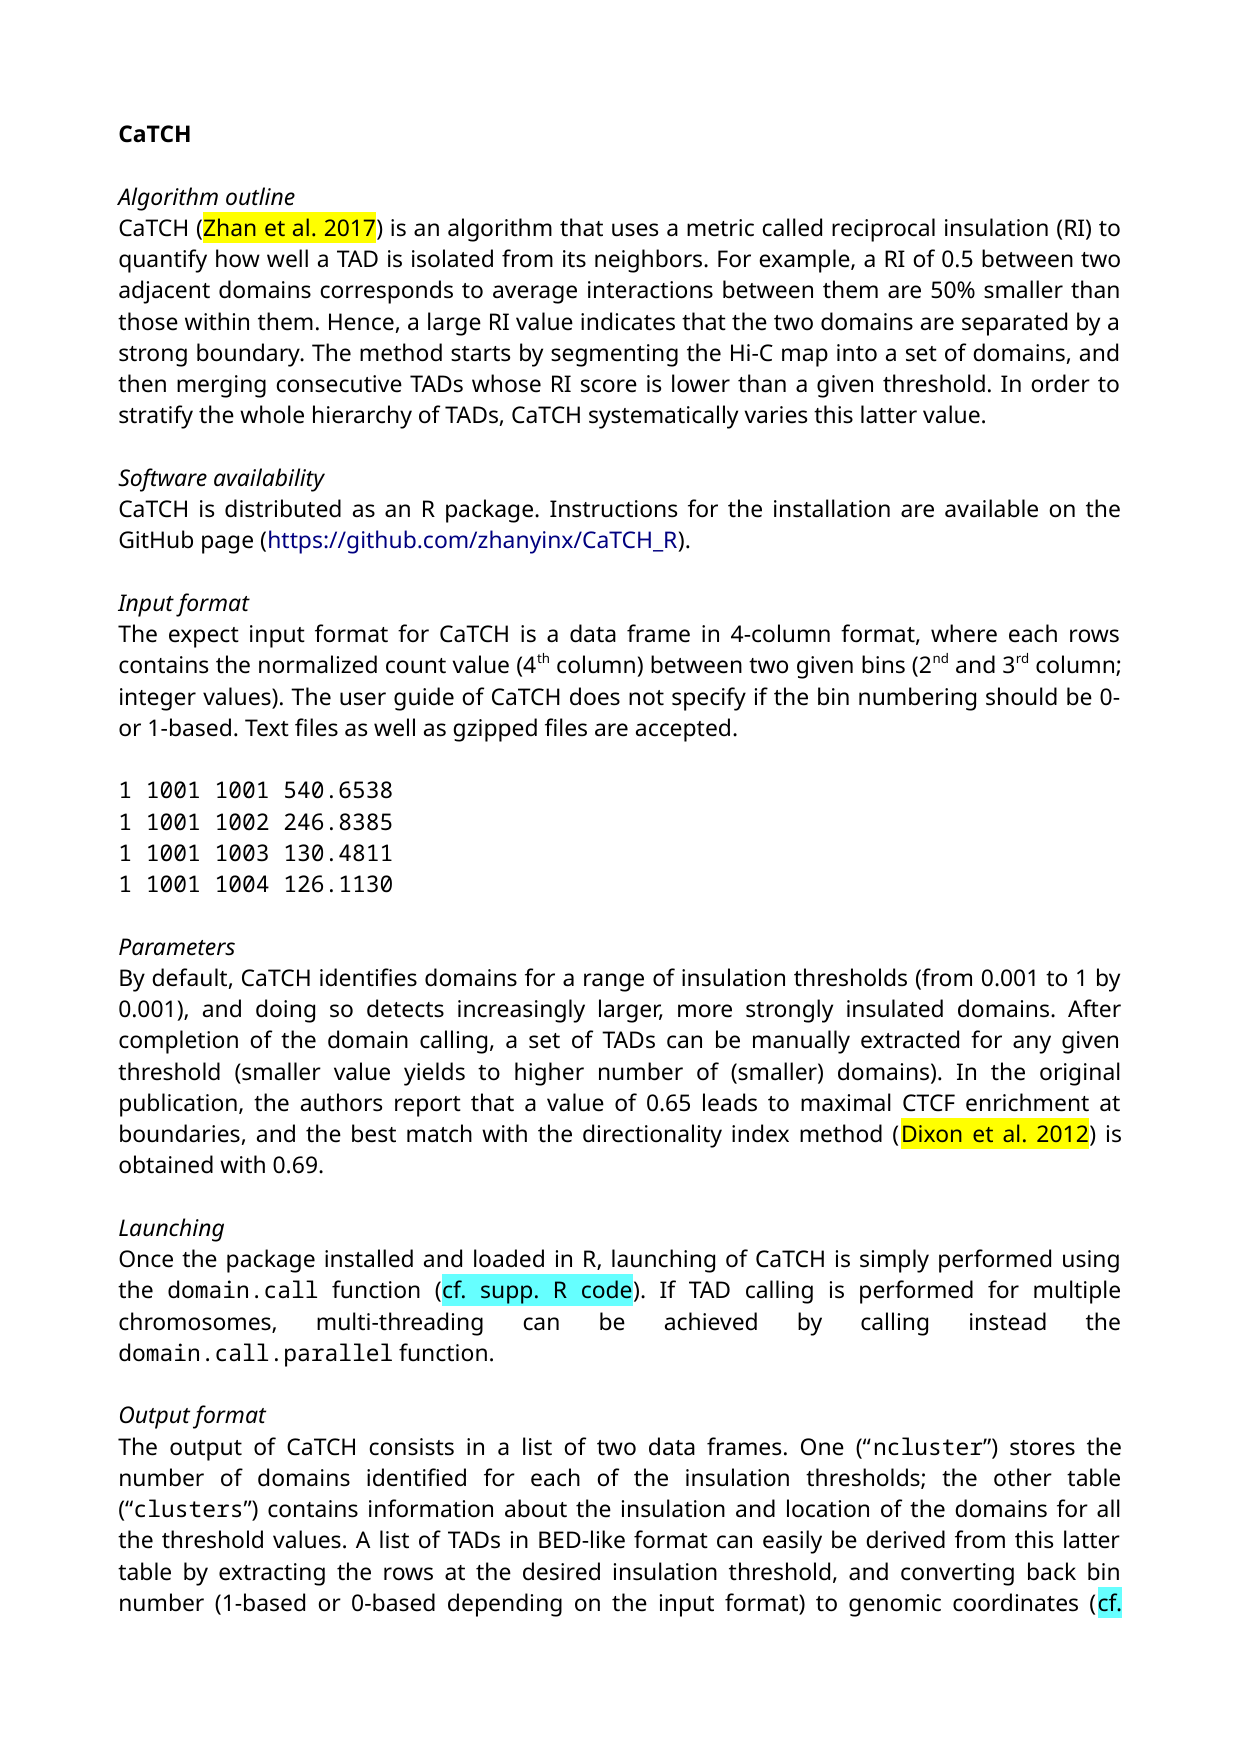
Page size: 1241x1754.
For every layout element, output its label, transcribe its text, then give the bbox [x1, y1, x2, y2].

text 1 1001 1002 246.8385 [118, 806, 1122, 837]
text CaTCH [118, 118, 1122, 149]
text By default, CaTCH identifies domains for a range of insulation thresholds (from 0.001 to 1 by 0.001), and doing so detects increasingly larger, more strongly insulated domains. After completion of the domain calling, a set of TADs can be manually extracted for any given threshold (smaller value yields to higher number of (smaller) domains). In the original publication, the authors report that a value of 0.65 leads to maximal CTCF enrichment at boundaries, and the best match with the directionality index method (Dixon et al. 2012) is obtained with 0.69. [118, 962, 1122, 1181]
text CaTCH is distributed as an R package. Instructions for the installation are available on the GitHub page (https://github.com/zhanyinx/CaTCH_R). [118, 493, 1122, 556]
text Launching [118, 1212, 1122, 1243]
text Once the package installed and loaded in R, launching of CaTCH is simply performed using the domain.call function (cf. supp. R code). If TAD calling is performed for multiple chromosomes, multi-threading can be achieved by calling instead the domain.call.parallel function. [118, 1243, 1122, 1368]
text Software availability [118, 462, 1122, 493]
text Input format [118, 587, 1122, 618]
text Parameters [118, 931, 1122, 962]
text 1 1001 1004 126.1130 [118, 868, 1122, 899]
text The expect input format for CaTCH is a data frame in 4-column format, where each rows contains the normalized count value (4th column) between two given bins (2nd and 3rd column; integer values). The user guide of CaTCH does not specify if the bin numbering should be 0- or 1-based. Text files as well as gzipped files are accepted. [118, 618, 1122, 743]
text 1 1001 1003 130.4811 [118, 837, 1122, 868]
text Algorithm outline [118, 181, 1122, 212]
text CaTCH (Zhan et al. 2017) is an algorithm that uses a metric called reciprocal insulation (RI) to quantify how well a TAD is isolated from its neighbors. For example, a RI of 0.5 between two adjacent domains corresponds to average interactions between them are 50% smaller than those within them. Hence, a large RI value indicates that the two domains are separated by a strong boundary. The method starts by segmenting the Hi-C map into a set of domains, and then merging consecutive TADs whose RI score is lower than a given threshold. In order to stratify the whole hierarchy of TADs, CaTCH systematically varies this latter value. [118, 212, 1122, 431]
text The output of CaTCH consists in a list of two data frames. One (“ncluster”) stores the number of domains identified for each of the insulation thresholds; the other table (“clusters”) contains information about the insulation and location of the domains for all the threshold values. A list of TADs in BED-like format can easily be derived from this latter table by extracting the rows at the desired insulation threshold, and converting back bin number (1-based or 0-based depending on the input format) to genomic coordinates (cf. [118, 1431, 1122, 1618]
text Output format [118, 1399, 1122, 1431]
text 1 1001 1001 540.6538 [118, 774, 1122, 806]
